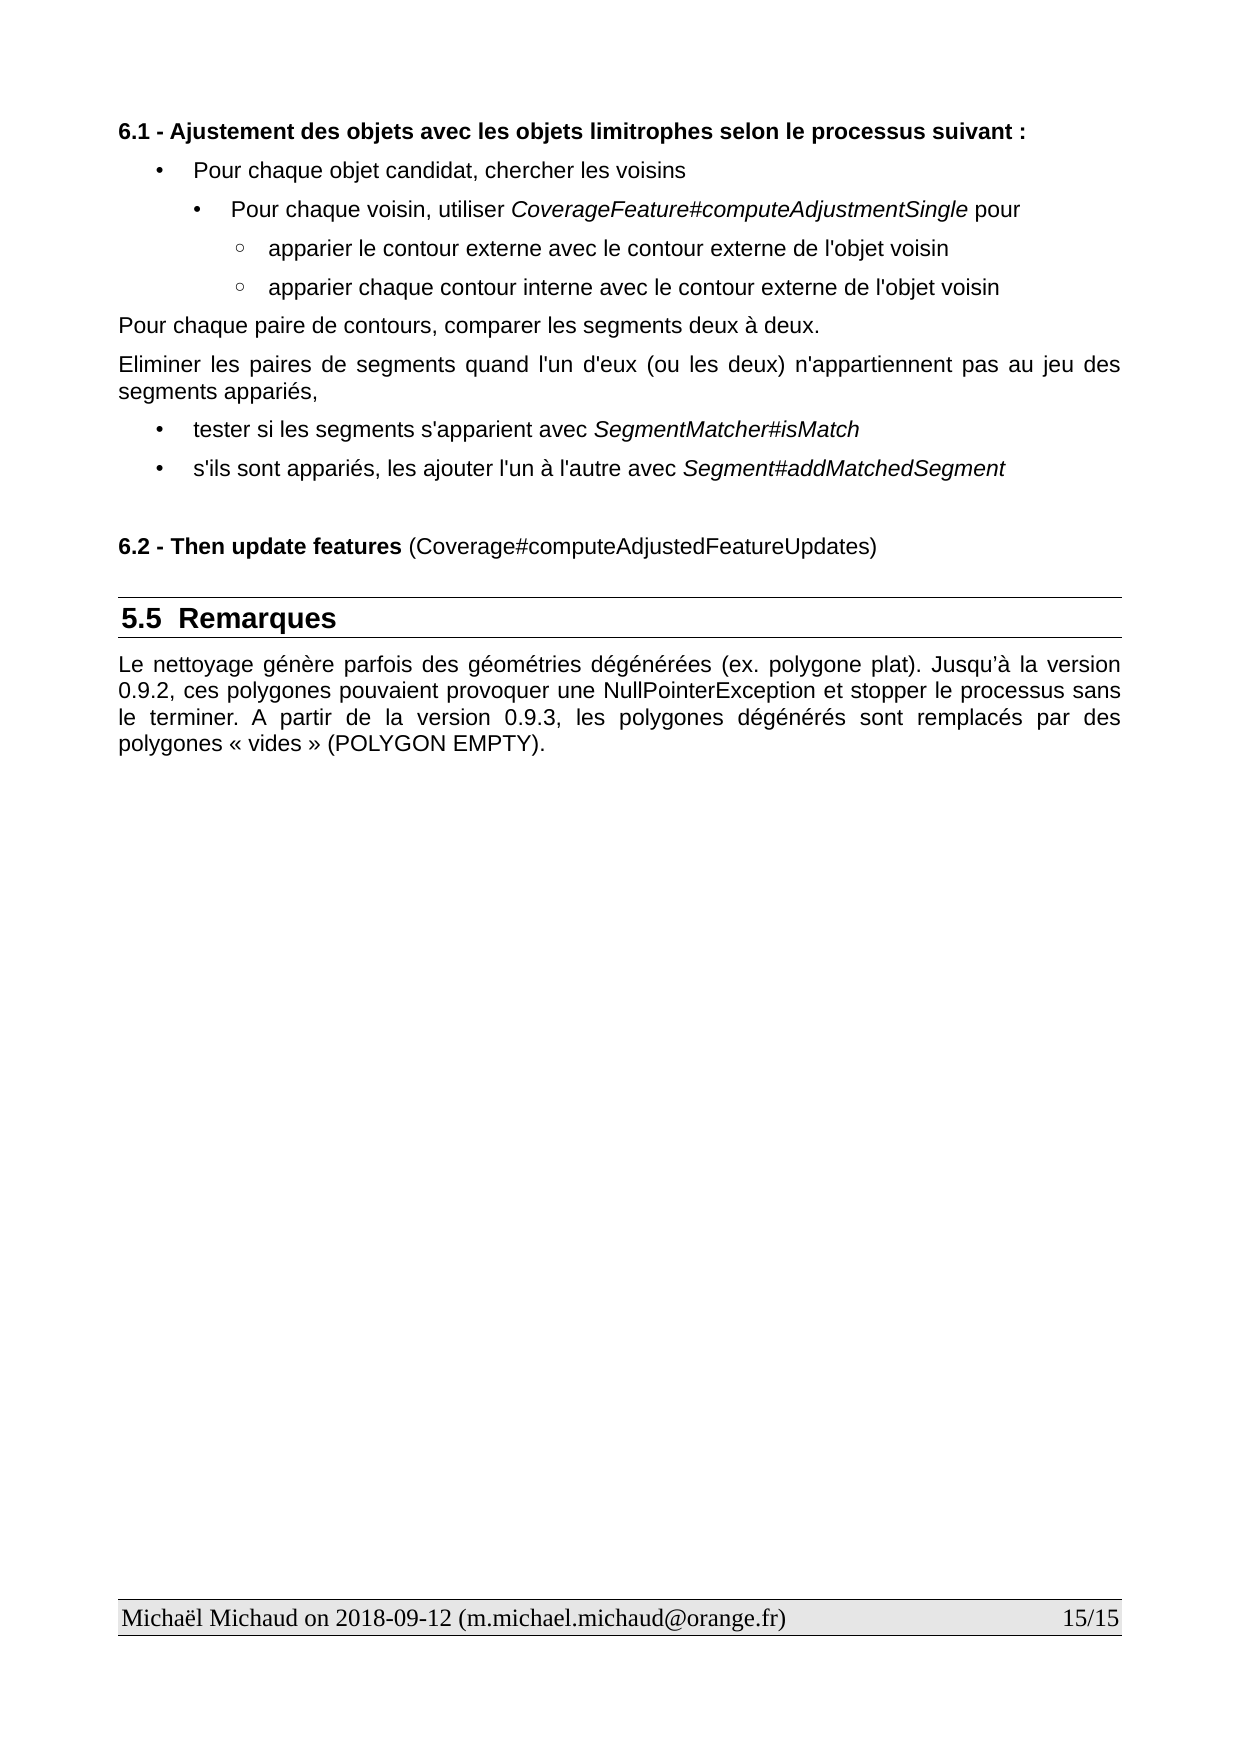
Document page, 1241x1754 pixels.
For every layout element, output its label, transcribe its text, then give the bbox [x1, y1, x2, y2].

list apparier chaque contour interne avec le contour externe de l'objet voisin [231, 273, 1122, 300]
list Pour chaque objet candidat, chercher les voisins [156, 157, 1122, 183]
list s'ils sont appariés, les ajouter l'un à l'autre avec Segment#addMatchedSegment [156, 455, 1122, 482]
text 6.1 - Ajustement des objets avec les objets limitrophes selon le processus suivant : [118, 118, 1122, 144]
list apparier le contour externe avec le contour externe de l'objet voisin [231, 235, 1122, 261]
list tester si les segments s'apparient avec SegmentMatcher#isMatch [156, 416, 1122, 443]
text Pour chaque paire de contours, comparer les segments deux à deux. [118, 312, 1122, 339]
list Pour chaque voisin, utiliser CoverageFeature#computeAdjustmentSingle pour [193, 196, 1122, 222]
text 6.2 - Then update features (Coverage#computeAdjustedFeatureUpdates) [118, 533, 1122, 559]
text Le nettoyage génère parfois des géométries dégénérées (ex. polygone plat). Jusqu’à la version 0.9.2, ces polygones pouvaient provoquer une NullPointerException et stopper le processus sans le terminer. A partir de la version 0.9.3, les polygones dégénérés sont remplacés par des polygones « vides » (POLYGON EMPTY). [118, 651, 1122, 756]
subtitle Remarques [118, 598, 1122, 637]
text Eliminer les paires de segments quand l'un d'eux (ou les deux) n'appartiennent pas au jeu des segments appariés, [118, 351, 1122, 404]
